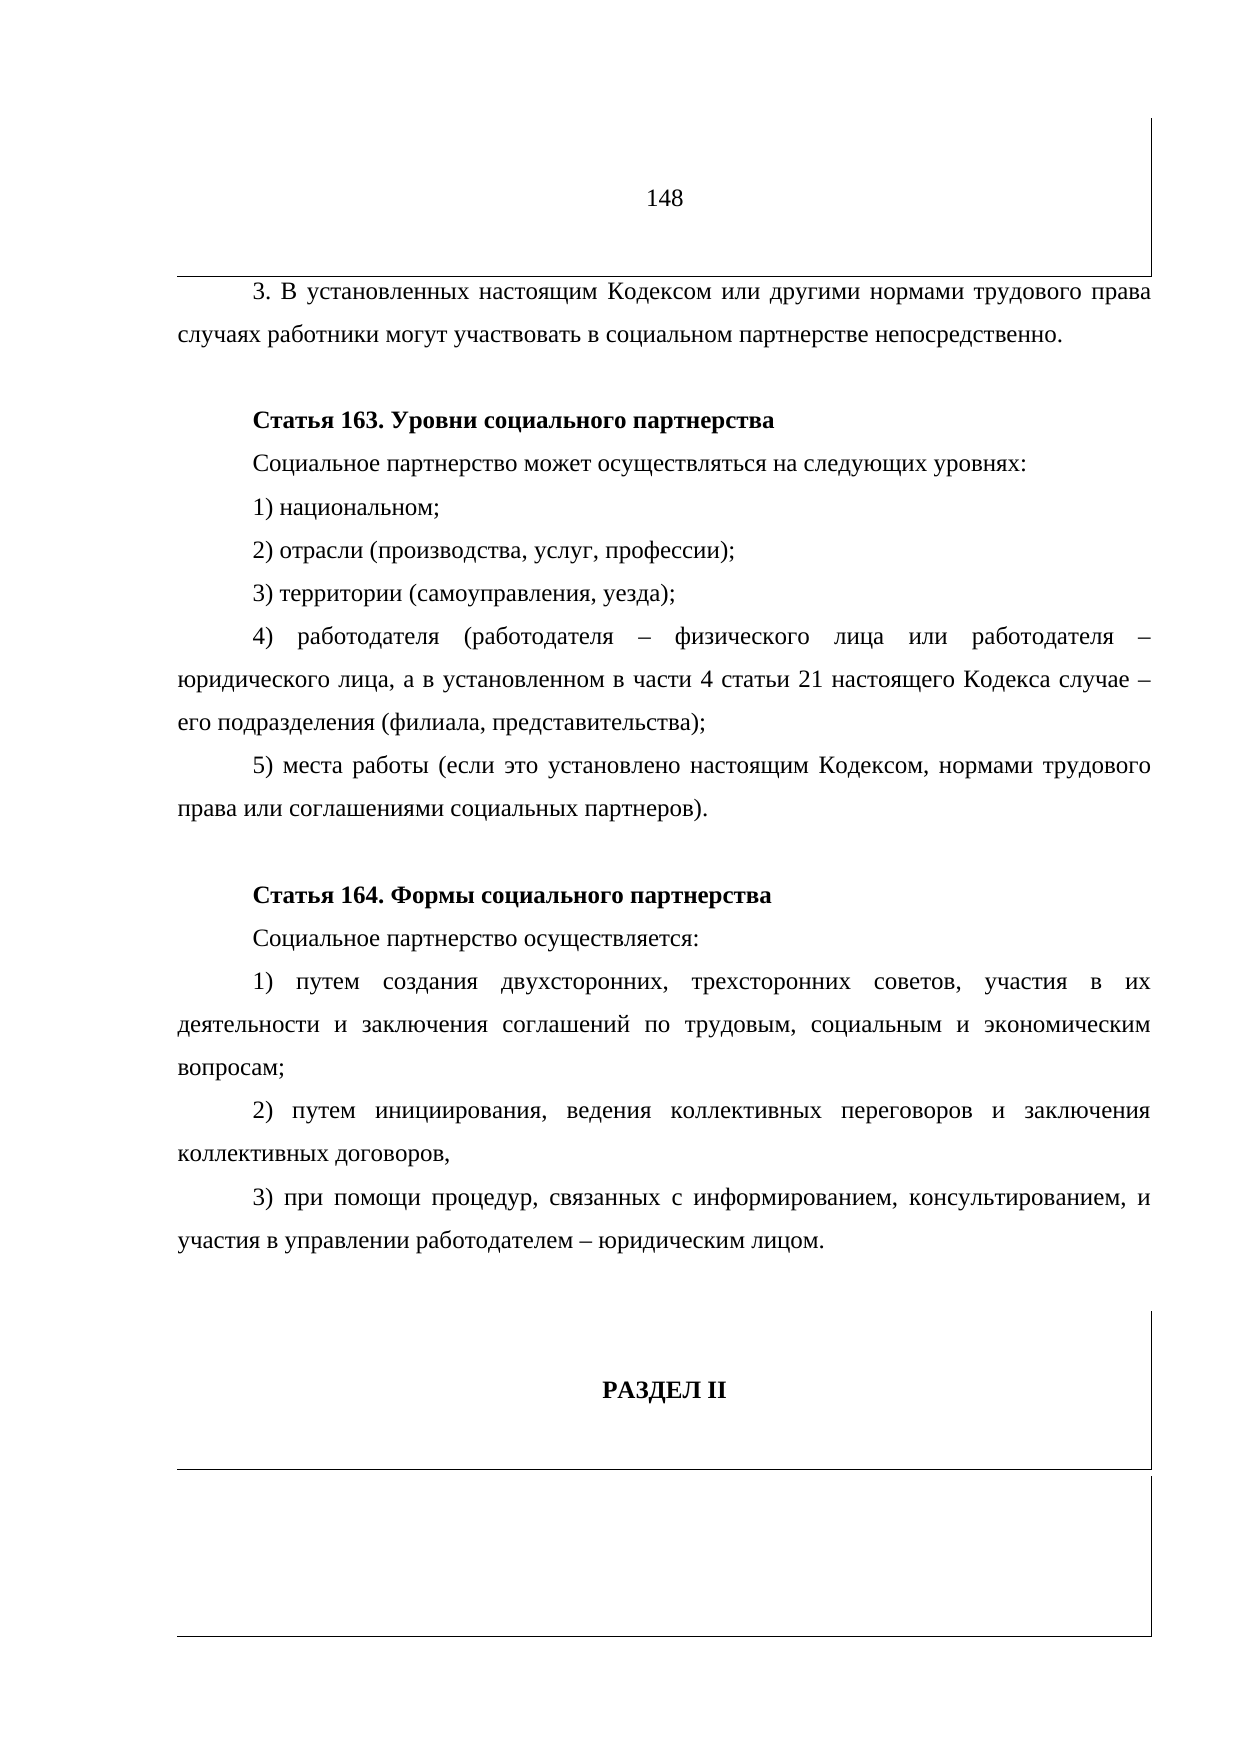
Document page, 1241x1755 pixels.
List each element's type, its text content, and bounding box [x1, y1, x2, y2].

subtitle Статья 163. Уровни социального партнерства [177, 405, 1152, 434]
text 5) места работы (если это установлено настоящим Кодексом, нормами трудового права или соглашениями социальных партнеров). [177, 750, 1152, 822]
text Социальное партнерство осуществляется: [177, 923, 1152, 952]
text 1) национальном; [177, 492, 1152, 520]
text 2) отрасли (производства, услуг, профессии); [177, 535, 1152, 563]
text Статья 164. Формы социального партнерства [177, 880, 1152, 908]
text 3. В установленных настоящим Кодексом или другими нормами трудового права случаях работники могут участвовать в социальном партнерстве непосредственно. [177, 276, 1152, 348]
text 3) при помощи процедур, связанных с информированием, консультированием, и участия в управлении работодателем – юридическим лицом. [177, 1182, 1152, 1253]
text Социальное партнерство может осуществляться на следующих уровнях: [177, 448, 1152, 477]
text 2) путем инициирования, ведения коллективных переговоров и заключения коллективных договоров, [177, 1095, 1152, 1167]
text 4) работодателя (работодателя – физического лица или работодателя – юридического лица, а в установленном в части 4 статьи 21 настоящего Кодекса случае – его подразделения (филиала, представительства); [177, 621, 1152, 736]
subtitle РАЗДЕЛ II [177, 1311, 1151, 1469]
text 3) территории (самоуправления, уезда); [177, 578, 1152, 607]
text 1) путем создания двухсторонних, трехсторонних советов, участия в их деятельности и заключения соглашений по трудовым, социальным и экономическим вопросам; [177, 966, 1152, 1081]
